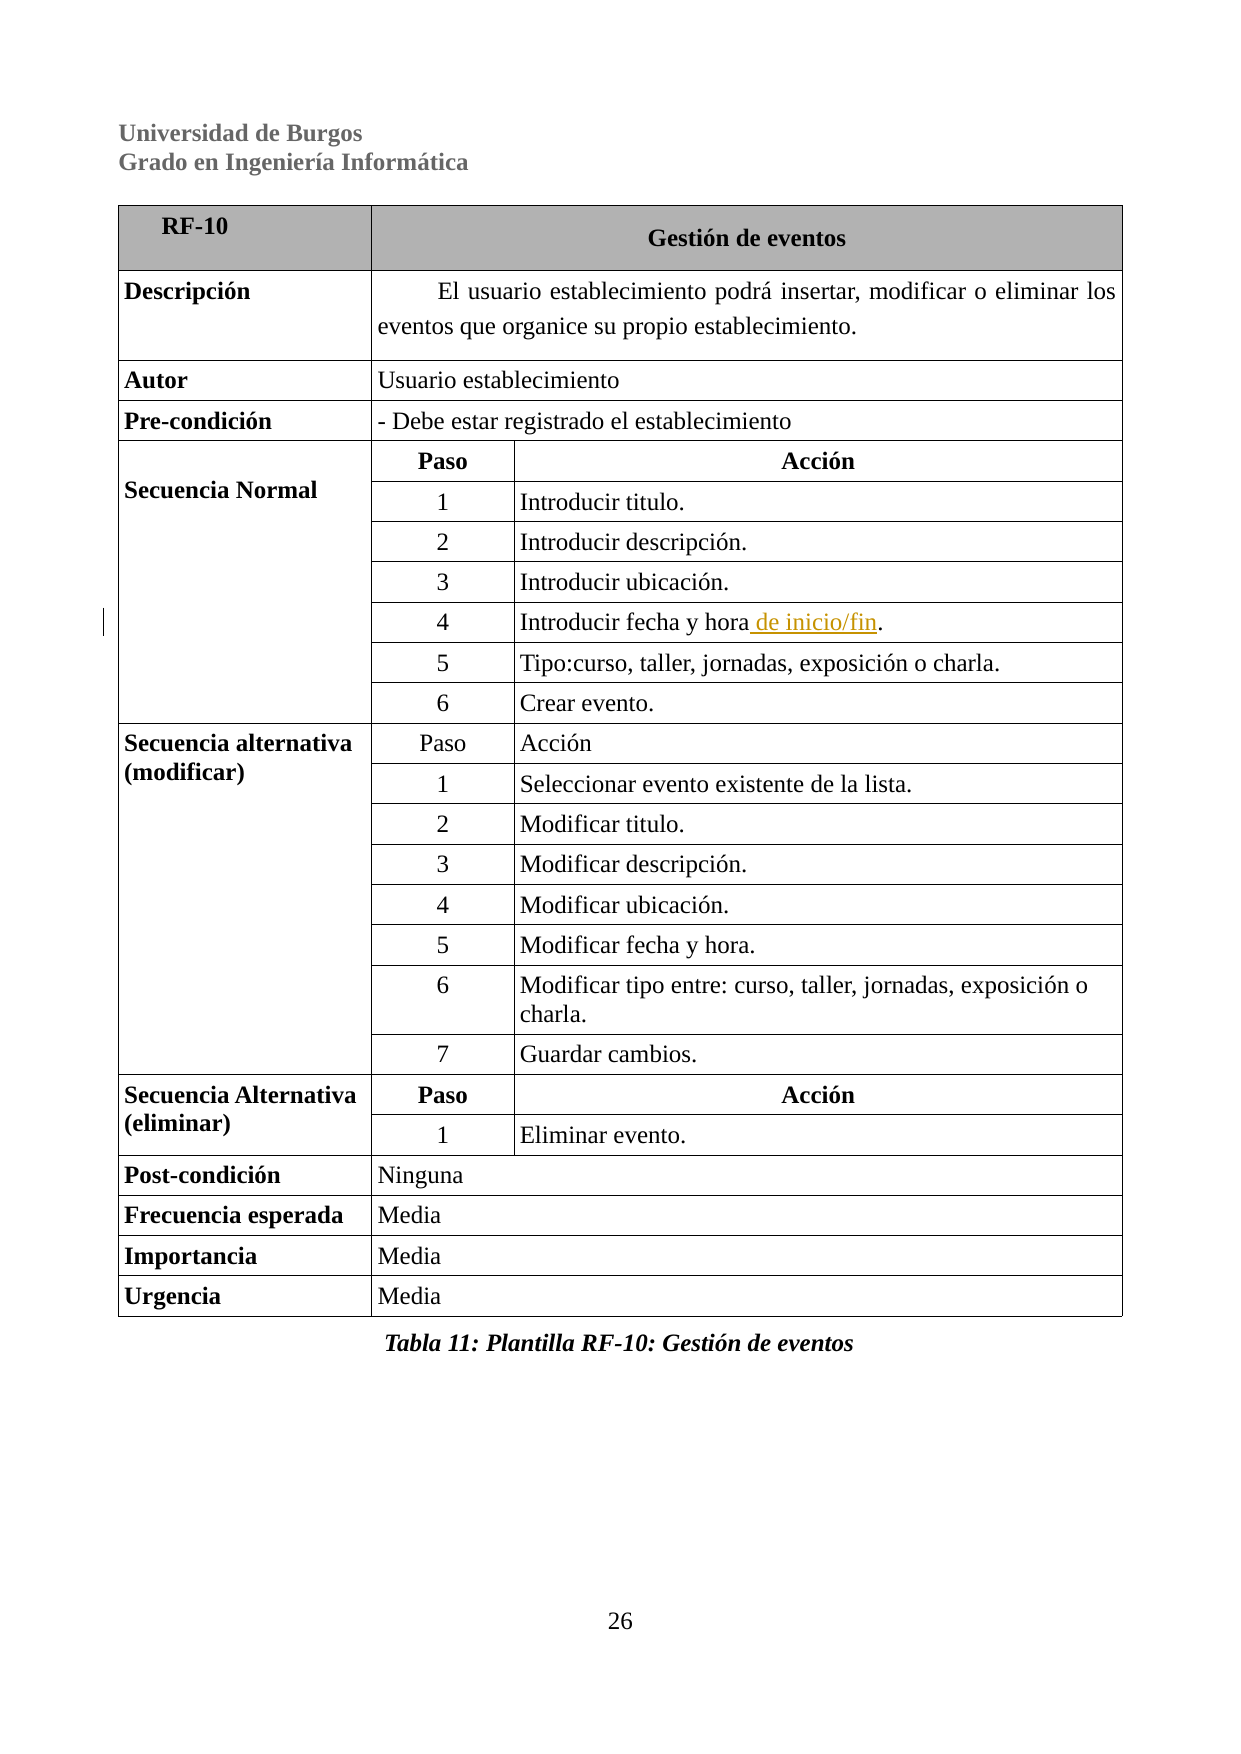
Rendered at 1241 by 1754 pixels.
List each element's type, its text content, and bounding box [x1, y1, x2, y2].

table_cell Paso [372, 1075, 514, 1114]
table_cell 3 [372, 845, 514, 884]
table_cell Media [372, 1276, 1122, 1316]
table_cell Tipo:curso, taller, jornadas, exposición o charla. [515, 643, 1122, 682]
table_cell Introducir titulo. [515, 482, 1122, 521]
table_cell 5 [372, 643, 514, 682]
table_cell Usuario establecimiento [372, 361, 1122, 400]
table_cell 2 [372, 804, 514, 843]
table_cell Modificar ubicación. [515, 885, 1122, 924]
table_cell Pre-condición [119, 401, 371, 440]
table_cell 3 [372, 562, 514, 602]
table_cell 1 [372, 1115, 514, 1154]
table_cell Crear evento. [515, 683, 1122, 723]
table_cell Post-condición [119, 1156, 371, 1195]
table_cell Modificar descripción. [515, 845, 1122, 884]
table_cell Autor [119, 361, 371, 400]
table_cell Acción [515, 441, 1122, 481]
table_cell Media [372, 1236, 1122, 1275]
table_cell Secuencia Alternativa (eliminar) [119, 1075, 371, 1154]
table_header Gestión de eventos [372, 206, 1122, 270]
text Tabla 11: Plantilla RF-10: Gestión de eventos [118, 1328, 1122, 1357]
table_cell 4 [372, 885, 514, 924]
table_cell Seleccionar evento existente de la lista. [515, 764, 1122, 803]
table_cell Importancia [119, 1236, 371, 1275]
table_cell Modificar tipo entre: curso, taller, jornadas, exposición o charla. [515, 966, 1122, 1033]
table_cell Paso [372, 724, 514, 763]
table_cell Media [372, 1196, 1122, 1235]
table_cell 6 [372, 683, 514, 723]
table_cell - Debe estar registrado el establecimiento [372, 401, 1122, 440]
table_cell Secuencia Normal [119, 441, 371, 723]
table_cell Acción [515, 1075, 1122, 1114]
table_cell 2 [372, 522, 514, 561]
table_cell Secuencia alternativa (modificar) [119, 724, 371, 1074]
table_cell El usuario establecimiento podrá insertar, modificar o eliminar los eventos que organice su propio establecimiento. [372, 271, 1122, 360]
table_cell Modificar fecha y hora. [515, 925, 1122, 964]
table_cell Introducir descripción. [515, 522, 1122, 561]
table_cell Ninguna [372, 1156, 1122, 1195]
table_cell 1 [372, 482, 514, 521]
table_cell Descripción [119, 271, 371, 360]
table_cell 1 [372, 764, 514, 803]
table_cell Eliminar evento. [515, 1115, 1122, 1154]
table_cell 4 [372, 603, 514, 642]
table_cell Acción [515, 724, 1122, 763]
table_cell Introducir ubicación. [515, 562, 1122, 602]
table_cell Frecuencia esperada [119, 1196, 371, 1235]
table_cell Introducir fecha y hora de inicio/fin. [515, 603, 1122, 642]
table_cell 6 [372, 966, 514, 1033]
table_cell 7 [372, 1035, 514, 1074]
table_cell 5 [372, 925, 514, 964]
table_header [119, 206, 371, 270]
table_cell Modificar titulo. [515, 804, 1122, 843]
table_cell Paso [372, 441, 514, 481]
table_cell Urgencia [119, 1276, 371, 1316]
table_cell Guardar cambios. [515, 1035, 1122, 1074]
